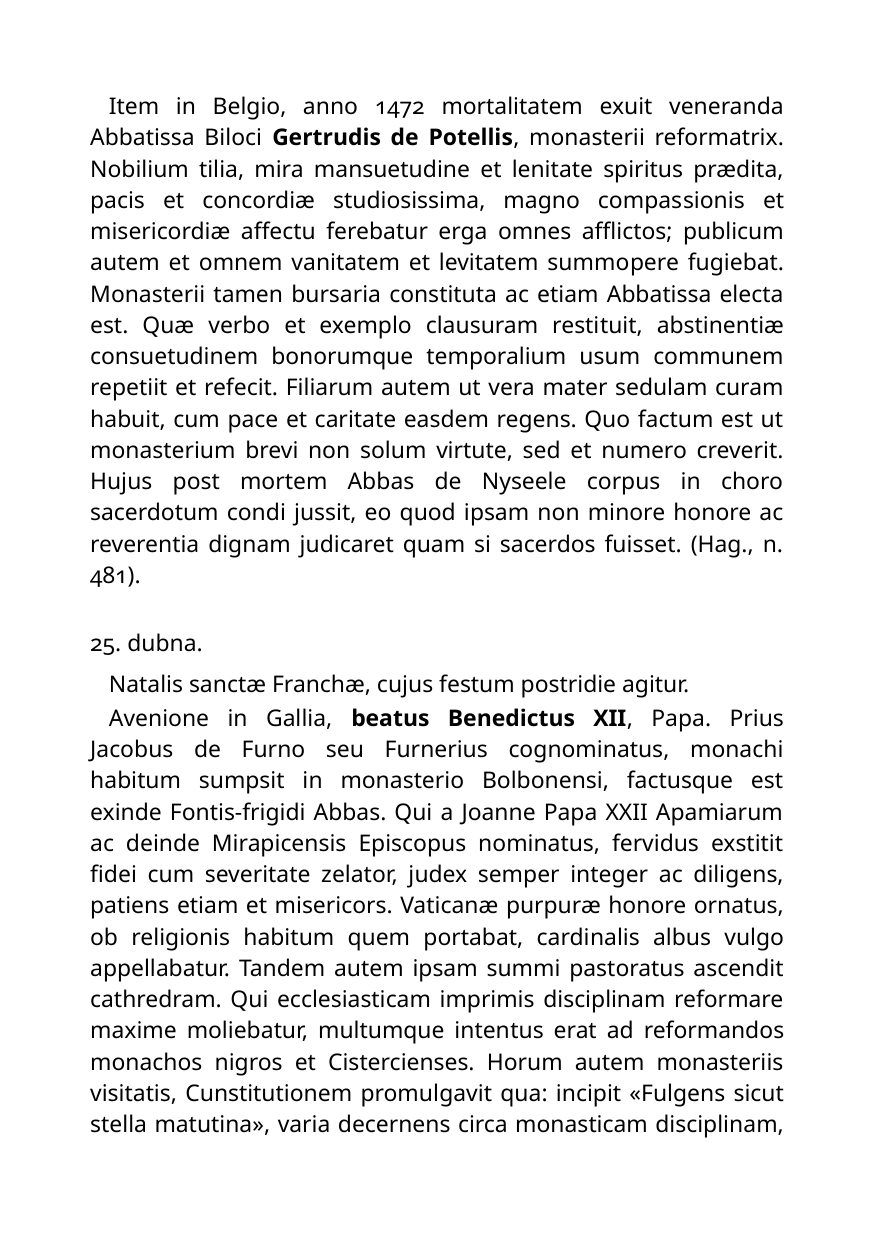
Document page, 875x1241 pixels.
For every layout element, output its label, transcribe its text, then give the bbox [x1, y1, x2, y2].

text 25. dubna. [90, 627, 784, 658]
text Avenione in Gallia, beatus Benedictus XII, Papa. Prius Jacobus de Furno seu Furnerius cognominatus, monachi habitum sumpsit in monasterio Bolbonensi, factusque est exinde Fontis-frigidi Abbas. Qui a Joanne Papa XXII Apamiarum ac deinde Mirapicensis Episcopus nominatus, fervidus exstitit fidei cum severitate zelator, judex semper integer ac diligens, patiens etiam et misericors. Vaticanæ purpuræ honore ornatus, ob religionis habitum quem portabat, cardi­nalis albus vulgo appellabatur. Tandem autem ipsam summi pastoratus ascendit cathredram. Qui ecclesiasticam imprimis disciplinam reformare maxime moliebatur, multumque inten­tus erat ad reformandos monachos nigros et Cistercienses. Horum autem monasteriis visitatis, Cunstitutionem promul­gavit qua: incipit «Fulgens sicut stella matutina», varia decernens circa monasticam disciplinam, [90, 702, 784, 1139]
text Item in Belgio, anno 1472 mortalitatem exuit veneranda Abbatissa Biloci Gertrudis de Potellis, monasterii reformatrix. Nobilium tilia, mira mansuetudine et lenitate spiritus prædita, pacis et concordiæ studiosissima, magno compas­sionis et misericordiæ affectu ferebatur erga omnes afflictos; publicum autem et omnem vanitatem et levitatem summo­pere fugiebat. Monasterii tamen bursaria constituta ac etiam Abbatissa electa est. Quæ verbo et exemplo clausuram resti­tuit, abstinentiæ consuetudinem bonorumque temporalium usum communem repetiit et refecit. Filiarum autem ut vera mater sedulam curam habuit, cum pace et caritate easdem regens. Quo factum est ut monasterium brevi non solum virtute, sed et numero creverit. Hujus post mortem Abbas de Nyseele corpus in choro sacerdotum condi jussit, eo quod ipsam non minore honore ac reverentia dignam judicaret quam si sacerdos fuisset. (Hag., n. 481). [90, 90, 784, 590]
text Natalis sanctæ Franchæ, cujus festum postridie agitur. [90, 667, 784, 699]
